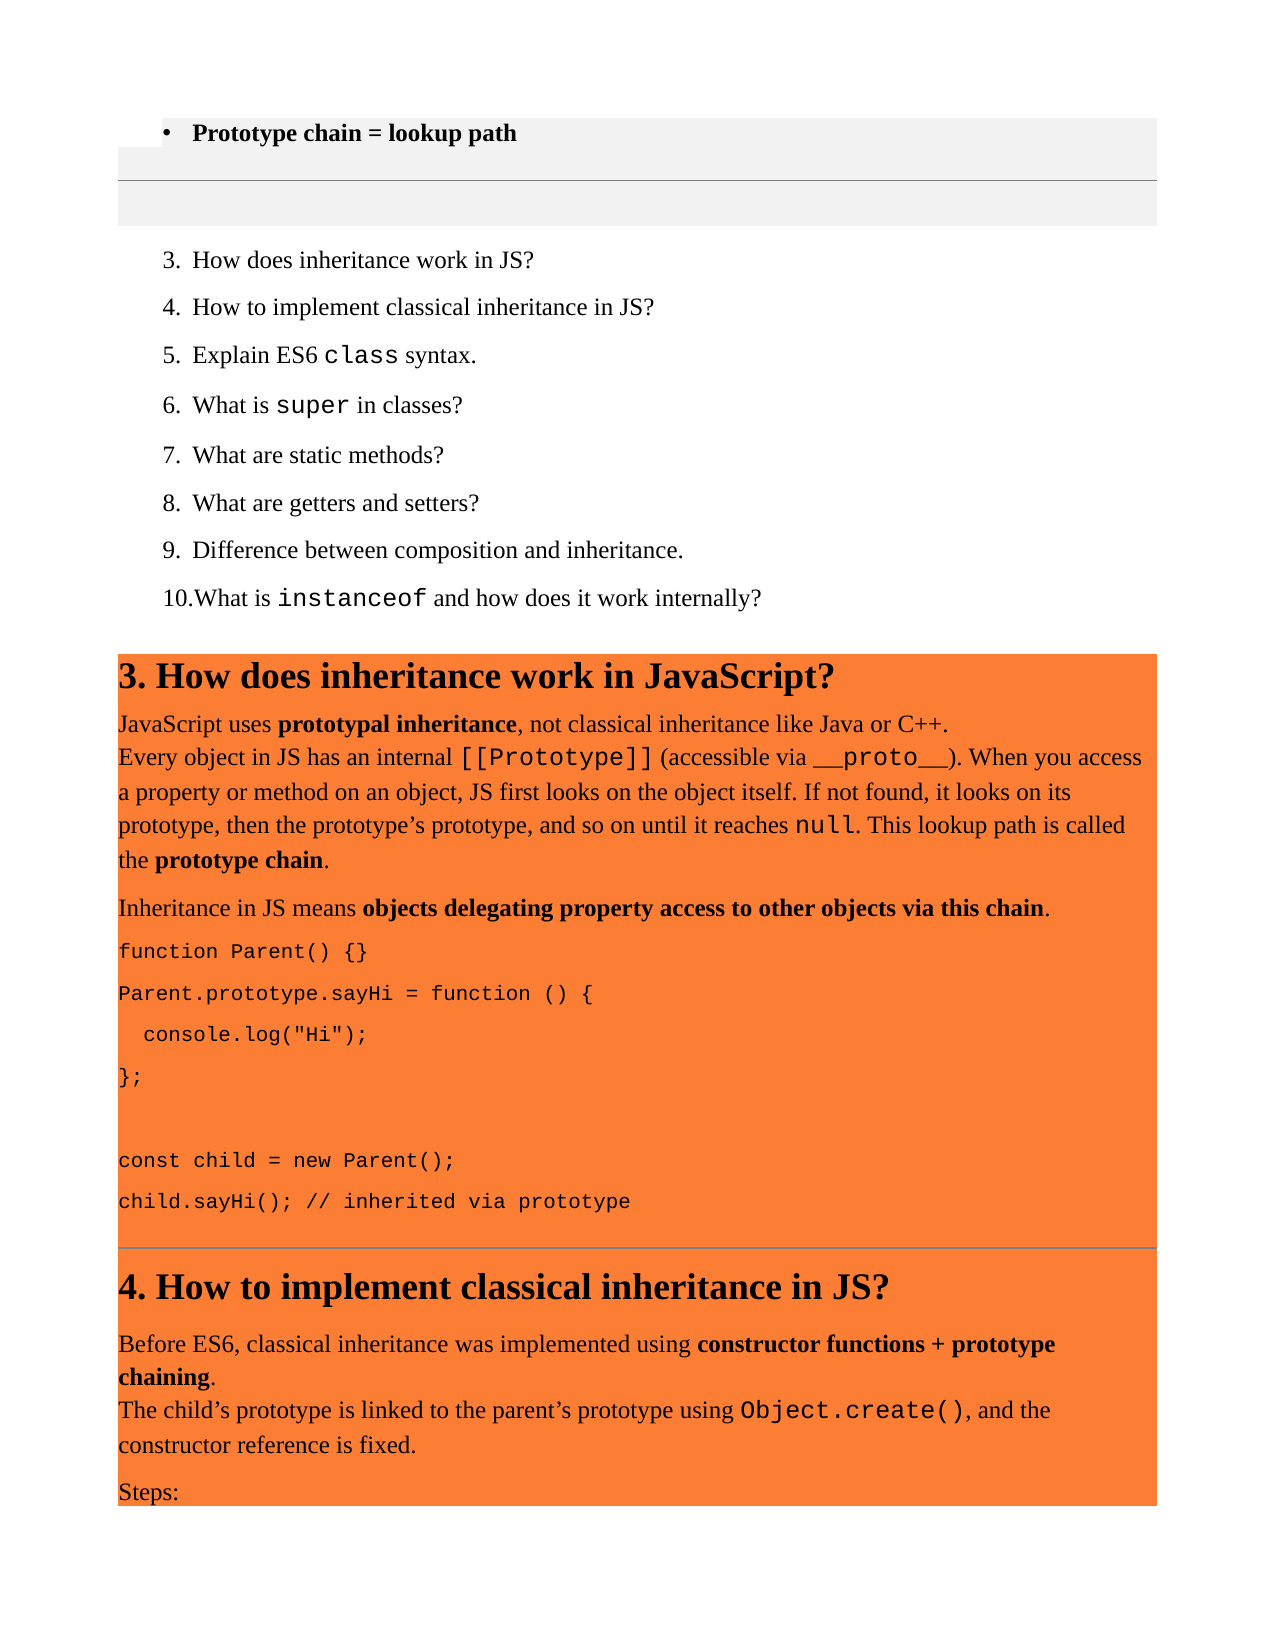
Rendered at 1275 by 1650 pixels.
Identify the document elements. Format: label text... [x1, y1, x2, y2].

text function Parent() {} [118, 941, 1157, 964]
text }; [118, 1066, 1157, 1090]
text Parent.prototype.sayHi = function () { [118, 982, 1157, 1006]
list Prototype chain = lookup path [162, 118, 1157, 147]
list Difference between composition and inheritance. [162, 535, 1157, 564]
list How does inheritance work in JS? [162, 245, 1157, 273]
subtitle 3. How does inheritance work in JavaScript? [118, 654, 1157, 697]
text Inheritance in JS means objects delegating property access to other objects via this chain. [118, 893, 1157, 922]
list What are getters and setters? [162, 488, 1157, 516]
list What are static methods? [162, 440, 1157, 469]
list Explain ES6 class syntax. [162, 340, 1157, 371]
list What is instanceof and how does it work internally? [162, 583, 1157, 614]
text Steps: [118, 1477, 1157, 1506]
text child.sayHi(); // inherited via prototype [118, 1191, 1157, 1215]
text console.log("Hi"); [118, 1024, 1157, 1048]
list How to implement classical inheritance in JS? [162, 292, 1157, 321]
text const child = new Parent(); [118, 1149, 1157, 1173]
list What is super in classes? [162, 390, 1157, 421]
text Before ES6, classical inheritance was implemented using constructor functions + prototype chaining. The child’s prototype is linked to the parent’s prototype using Object.create(), and the constructor reference is fixed. [118, 1329, 1157, 1459]
text JavaScript uses prototypal inheritance, not classical inheritance like Java or C++. Every object in JS has an internal [[Prototype]] (accessible via __proto__). When you access a property or method on an object, JS first looks on the object itself. If not found, it looks on its prototype, then the prototype’s prototype, and so on until it reaches null. This lookup path is called the prototype chain. [118, 709, 1157, 874]
subtitle 4. How to implement classical inheritance in JS? [118, 1264, 1157, 1308]
